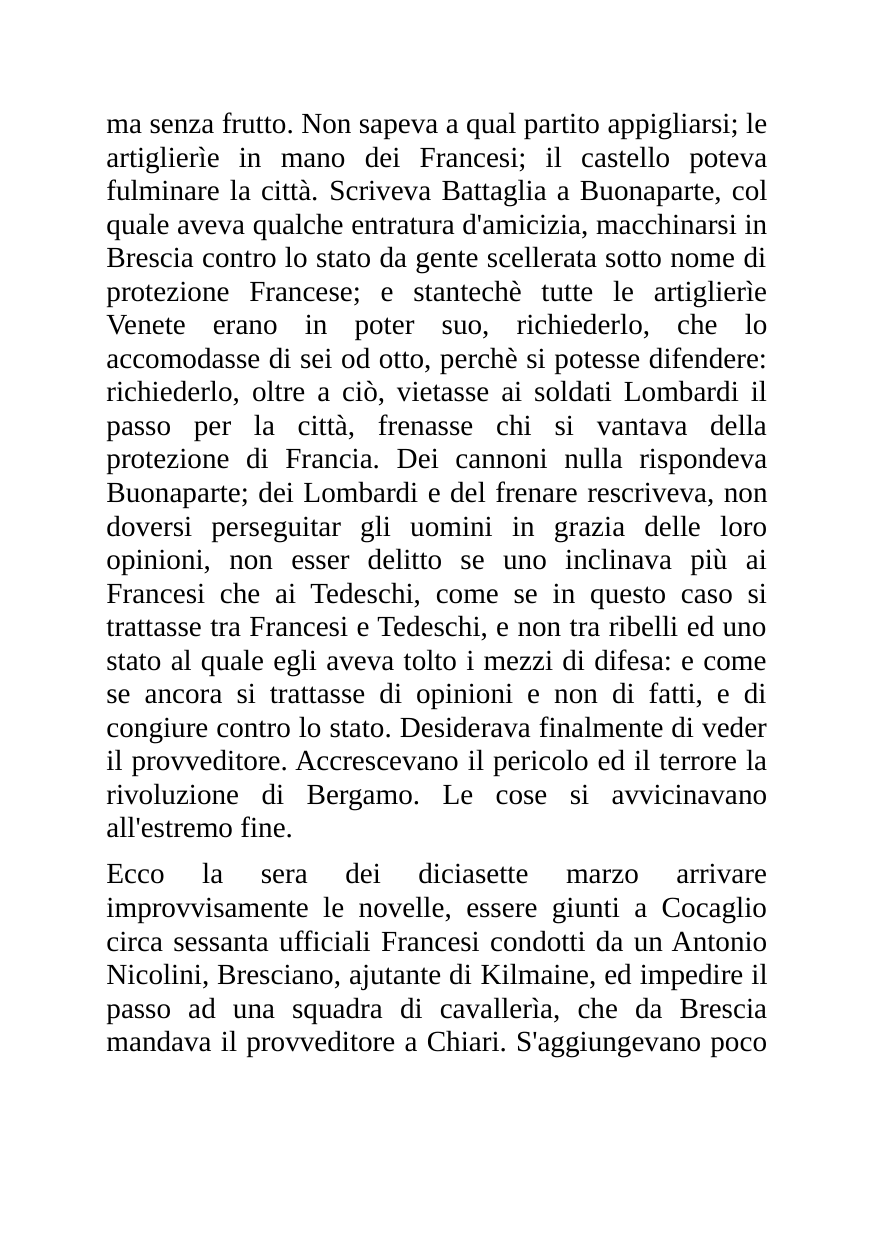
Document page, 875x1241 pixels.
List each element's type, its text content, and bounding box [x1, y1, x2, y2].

text Ecco la sera dei diciasette marzo arrivare improvvisamente le novelle, essere giunti a Cocaglio circa sessanta ufficiali Francesi condotti da un Antonio Nicolini, Bresciano, ajutante di Kilmaine, ed impedire il passo ad una squadra di cavallerìa, che da Brescia mandava il provveditore a Chiari. S'aggiungevano poco [106, 857, 768, 1058]
text ma senza frutto. Non sapeva a qual partito appigliarsi; le artiglierìe in mano dei Francesi; il castello poteva fulminare la città. Scriveva Battaglia a Buonaparte, col quale aveva qualche entratura d'amicizia, macchinarsi in Brescia contro lo stato da gente scellerata sotto nome di protezione Francese; e stantechè tutte le artiglierìe Venete erano in poter suo, richiederlo, che lo accomodasse di sei od otto, perchè si potesse difendere: richiederlo, oltre a ciò, vietasse ai soldati Lombardi il passo per la città, frenasse chi si vantava della protezione di Francia. Dei cannoni nulla rispondeva Buonaparte; dei Lombardi e del frenare rescriveva, non doversi perseguitar gli uomini in grazia delle loro opinioni, non esser delitto se uno inclinava più ai Francesi che ai Tedeschi, come se in questo caso si trattasse tra Francesi e Tedeschi, e non tra ribelli ed uno stato al quale egli aveva tolto i mezzi di difesa: e come se ancora si trattasse di opinioni e non di fatti, e di congiure contro lo stato. Desiderava finalmente di veder il provveditore. Accrescevano il pericolo ed il terrore la rivoluzione di Bergamo. Le cose si avvicinavano all'estremo fine. [106, 106, 768, 844]
